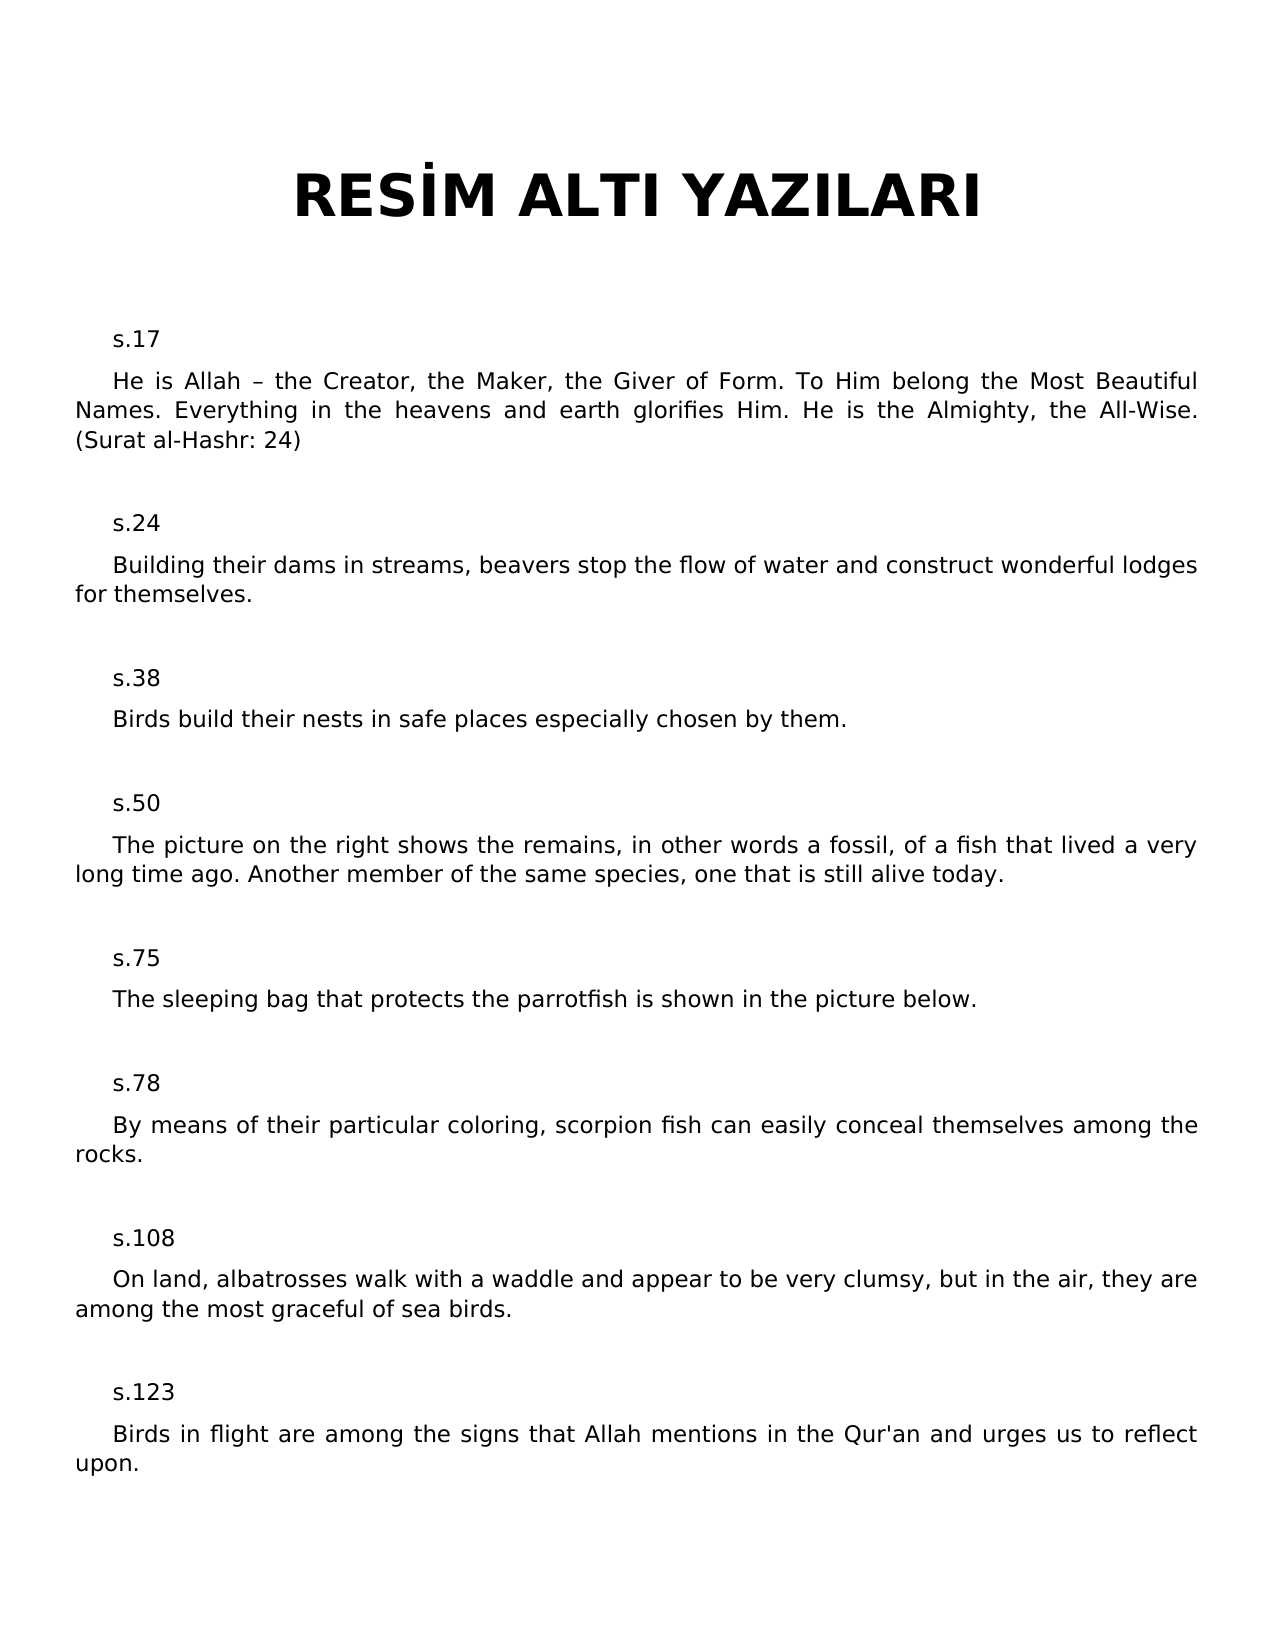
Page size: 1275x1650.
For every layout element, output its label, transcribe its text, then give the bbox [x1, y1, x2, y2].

text Building their dams in streams, beavers stop the flow of water and construct wonderful lodges for themselves. [75, 552, 1200, 608]
text s.75 [75, 945, 1200, 971]
text He is Allah – the Creator, the Maker, the Giver of Form. To Him belong the Most Beautiful Names. Everything in the heavens and earth glorifies Him. He is the Almighty, the All-Wise. (Surat al-Hashr: 24) [75, 368, 1200, 453]
text Birds build their nests in safe places especially chosen by them. [75, 707, 1200, 733]
text s.50 [75, 790, 1200, 817]
text By means of their particular coloring, scorpion fish can easily conceal themselves among the rocks. [75, 1112, 1200, 1168]
text s.108 [75, 1225, 1200, 1251]
text s.24 [75, 510, 1200, 537]
text s.78 [75, 1070, 1200, 1097]
subtitle RESİM ALTI YAZILARI [75, 162, 1200, 230]
text The picture on the right shows the remains, in other words a fossil, of a fish that lived a very long time ago. Another member of the same species, one that is still alive today. [75, 832, 1200, 888]
text The sleeping bag that protects the parrotfish is shown in the picture below. [75, 987, 1200, 1013]
text s.17 [75, 326, 1200, 353]
text Birds in flight are among the signs that Allah mentions in the Qur'an and urges us to reflect upon. [75, 1421, 1200, 1477]
text s.123 [75, 1379, 1200, 1406]
text On land, albatrosses walk with a waddle and appear to be very clumsy, but in the air, they are among the most graceful of sea birds. [75, 1266, 1200, 1322]
text s.38 [75, 665, 1200, 692]
